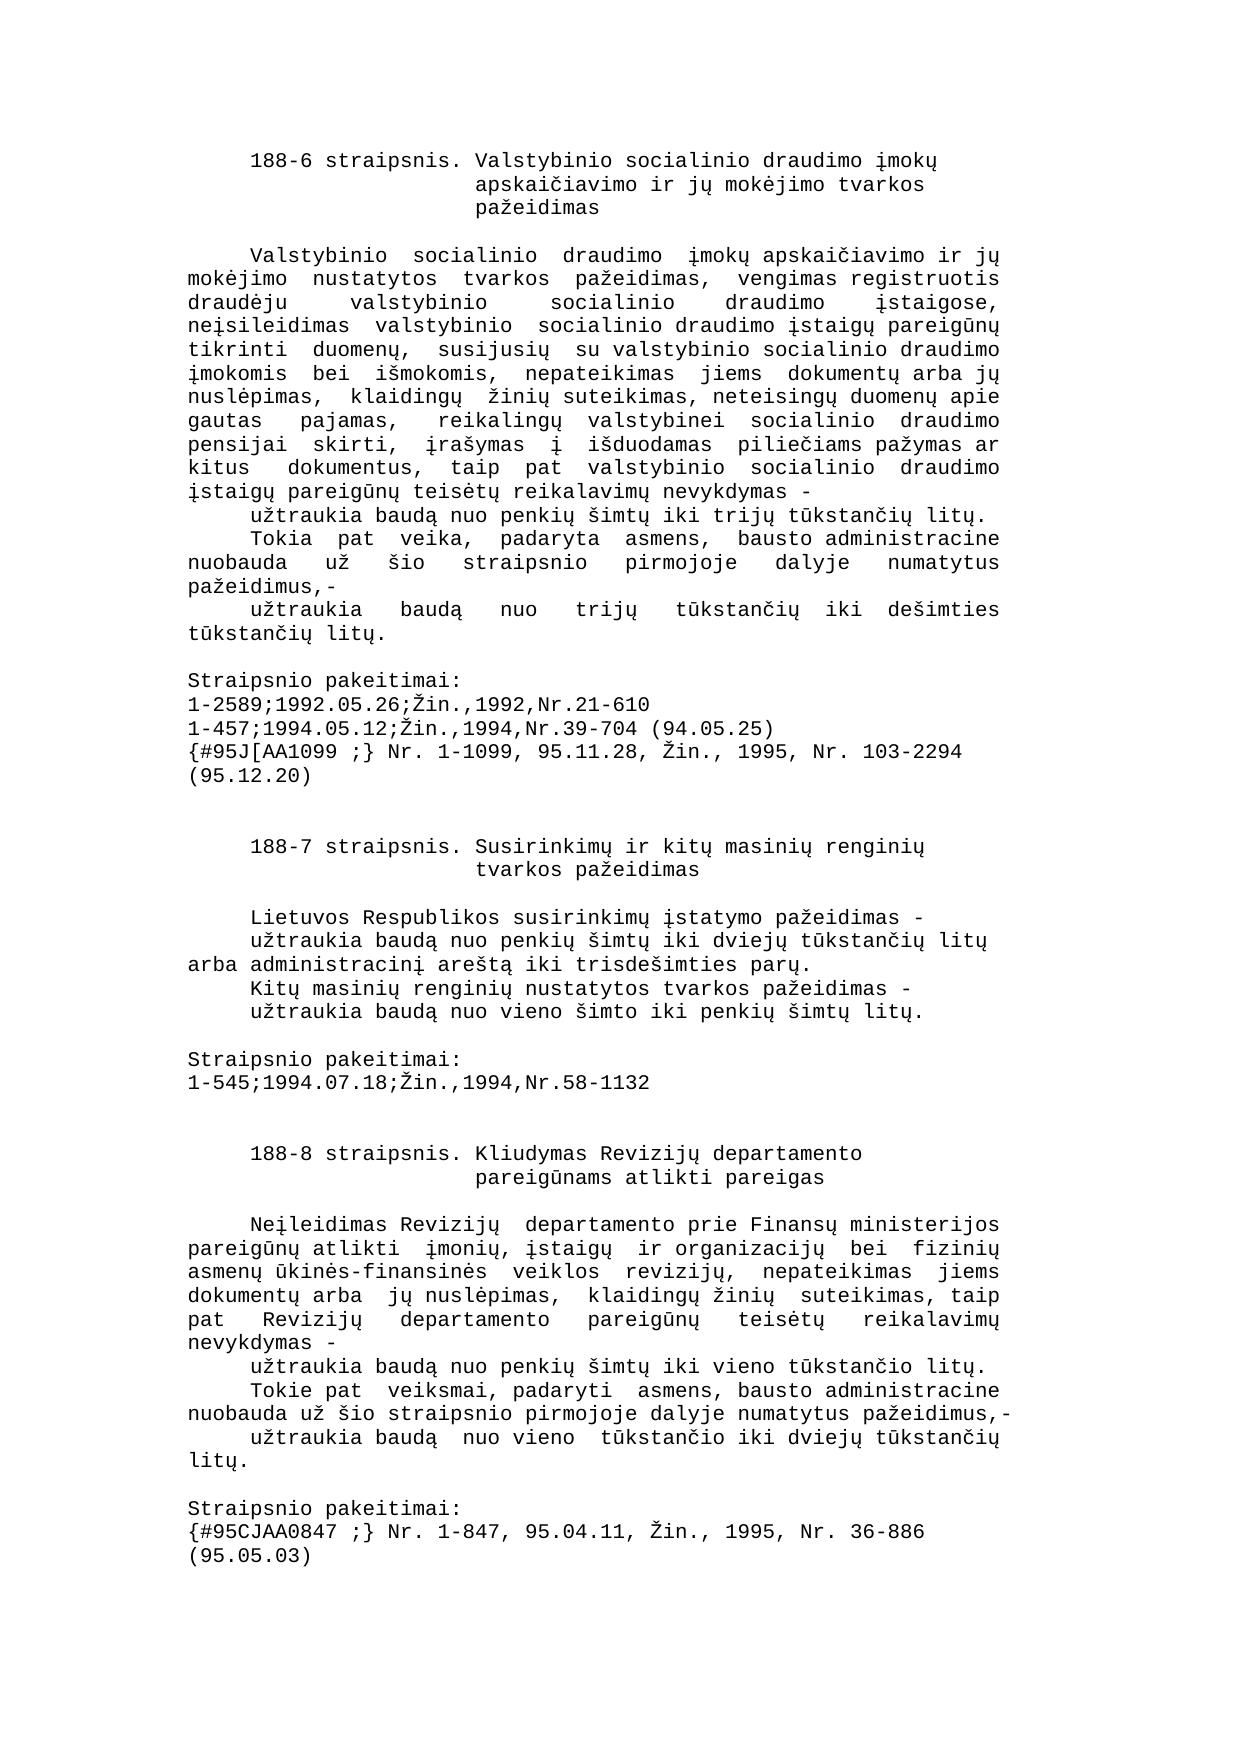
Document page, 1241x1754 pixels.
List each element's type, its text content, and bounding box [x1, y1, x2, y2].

text {#95CJAA0847 ;} Nr. 1-847, 95.04.11, Žin., 1995, Nr. 36-886 (95.05.03) [187, 1521, 1053, 1569]
text 1-545;1994.07.18;Žin.,1994,Nr.58-1132 [187, 1072, 1053, 1096]
text Neįleidimas Revizijų departamento prie Finansų ministerijos [187, 1214, 1053, 1238]
text nuobauda už šio straipsnio pirmojoje dalyje numatytus pažeidimus,- [187, 1403, 1053, 1427]
text litų. [187, 1451, 1053, 1474]
text pareigūnų atlikti įmonių, įstaigų ir organizacijų bei fizinių [187, 1238, 1053, 1261]
text Straipsnio pakeitimai: [187, 670, 1053, 694]
text dokumentų arba jų nuslėpimas, klaidingų žinių suteikimas, taip [187, 1285, 1053, 1309]
text kitus dokumentus, taip pat valstybinio socialinio draudimo [187, 457, 1053, 481]
text pažeidimas [187, 197, 1053, 221]
text apskaičiavimo ir jų mokėjimo tvarkos [187, 174, 1053, 197]
text nevykdymas - [187, 1332, 1053, 1356]
text pat Revizijų departamento pareigūnų teisėtų reikalavimų [187, 1309, 1053, 1332]
text pareigūnams atlikti pareigas [187, 1167, 1053, 1190]
text užtraukia baudą nuo penkių šimtų iki trijų tūkstančių litų. [187, 505, 1053, 528]
text Tokia pat veika, padaryta asmens, bausto administracine [187, 528, 1053, 552]
text 188-8 straipsnis. Kliudymas Revizijų departamento [187, 1143, 1053, 1167]
text 188-7 straipsnis. Susirinkimų ir kitų masinių renginių [187, 836, 1053, 859]
text 1-457;1994.05.12;Žin.,1994,Nr.39-704 (94.05.25) [187, 717, 1053, 741]
text tūkstančių litų. [187, 623, 1053, 647]
text įmokomis bei išmokomis, nepateikimas jiems dokumentų arba jų [187, 363, 1053, 386]
text 188-6 straipsnis. Valstybinio socialinio draudimo įmokų [187, 150, 1053, 174]
text užtraukia baudą nuo vieno tūkstančio iki dviejų tūkstančių [187, 1427, 1053, 1451]
text užtraukia baudą nuo penkių šimtų iki dviejų tūkstančių litų [187, 930, 1053, 954]
text Kitų masinių renginių nustatytos tvarkos pažeidimas - [187, 978, 1053, 1001]
text Tokie pat veiksmai, padaryti asmens, bausto administracine [187, 1379, 1053, 1403]
text įstaigų pareigūnų teisėtų reikalavimų nevykdymas - [187, 481, 1053, 505]
text asmenų ūkinės-finansinės veiklos revizijų, nepateikimas jiems [187, 1261, 1053, 1285]
text {#95J[AA1099 ;} Nr. 1-1099, 95.11.28, Žin., 1995, Nr. 103-2294 (95.12.20) [187, 741, 1053, 788]
text užtraukia baudą nuo vieno šimto iki penkių šimtų litų. [187, 1001, 1053, 1025]
text užtraukia baudą nuo penkių šimtų iki vieno tūkstančio litų. [187, 1356, 1053, 1379]
text Valstybinio socialinio draudimo įmokų apskaičiavimo ir jų [187, 244, 1053, 268]
text tvarkos pažeidimas [187, 859, 1053, 883]
text 1-2589;1992.05.26;Žin.,1992,Nr.21-610 [187, 694, 1053, 717]
text Straipsnio pakeitimai: [187, 1498, 1053, 1521]
text neįsileidimas valstybinio socialinio draudimo įstaigų pareigūnų [187, 316, 1053, 339]
text pažeidimus,- [187, 576, 1053, 599]
text užtraukia baudą nuo trijų tūkstančių iki dešimties [187, 599, 1053, 623]
text mokėjimo nustatytos tvarkos pažeidimas, vengimas registruotis [187, 268, 1053, 292]
text gautas pajamas, reikalingų valstybinei socialinio draudimo [187, 410, 1053, 434]
text nuobauda už šio straipsnio pirmojoje dalyje numatytus [187, 552, 1053, 576]
text arba administracinį areštą iki trisdešimties parų. [187, 954, 1053, 978]
text tikrinti duomenų, susijusių su valstybinio socialinio draudimo [187, 339, 1053, 363]
text pensijai skirti, įrašymas į išduodamas piliečiams pažymas ar [187, 434, 1053, 457]
text Straipsnio pakeitimai: [187, 1048, 1053, 1072]
text draudėju valstybinio socialinio draudimo įstaigose, [187, 292, 1053, 316]
text nuslėpimas, klaidingų žinių suteikimas, neteisingų duomenų apie [187, 386, 1053, 410]
text Lietuvos Respublikos susirinkimų įstatymo pažeidimas - [187, 907, 1053, 930]
